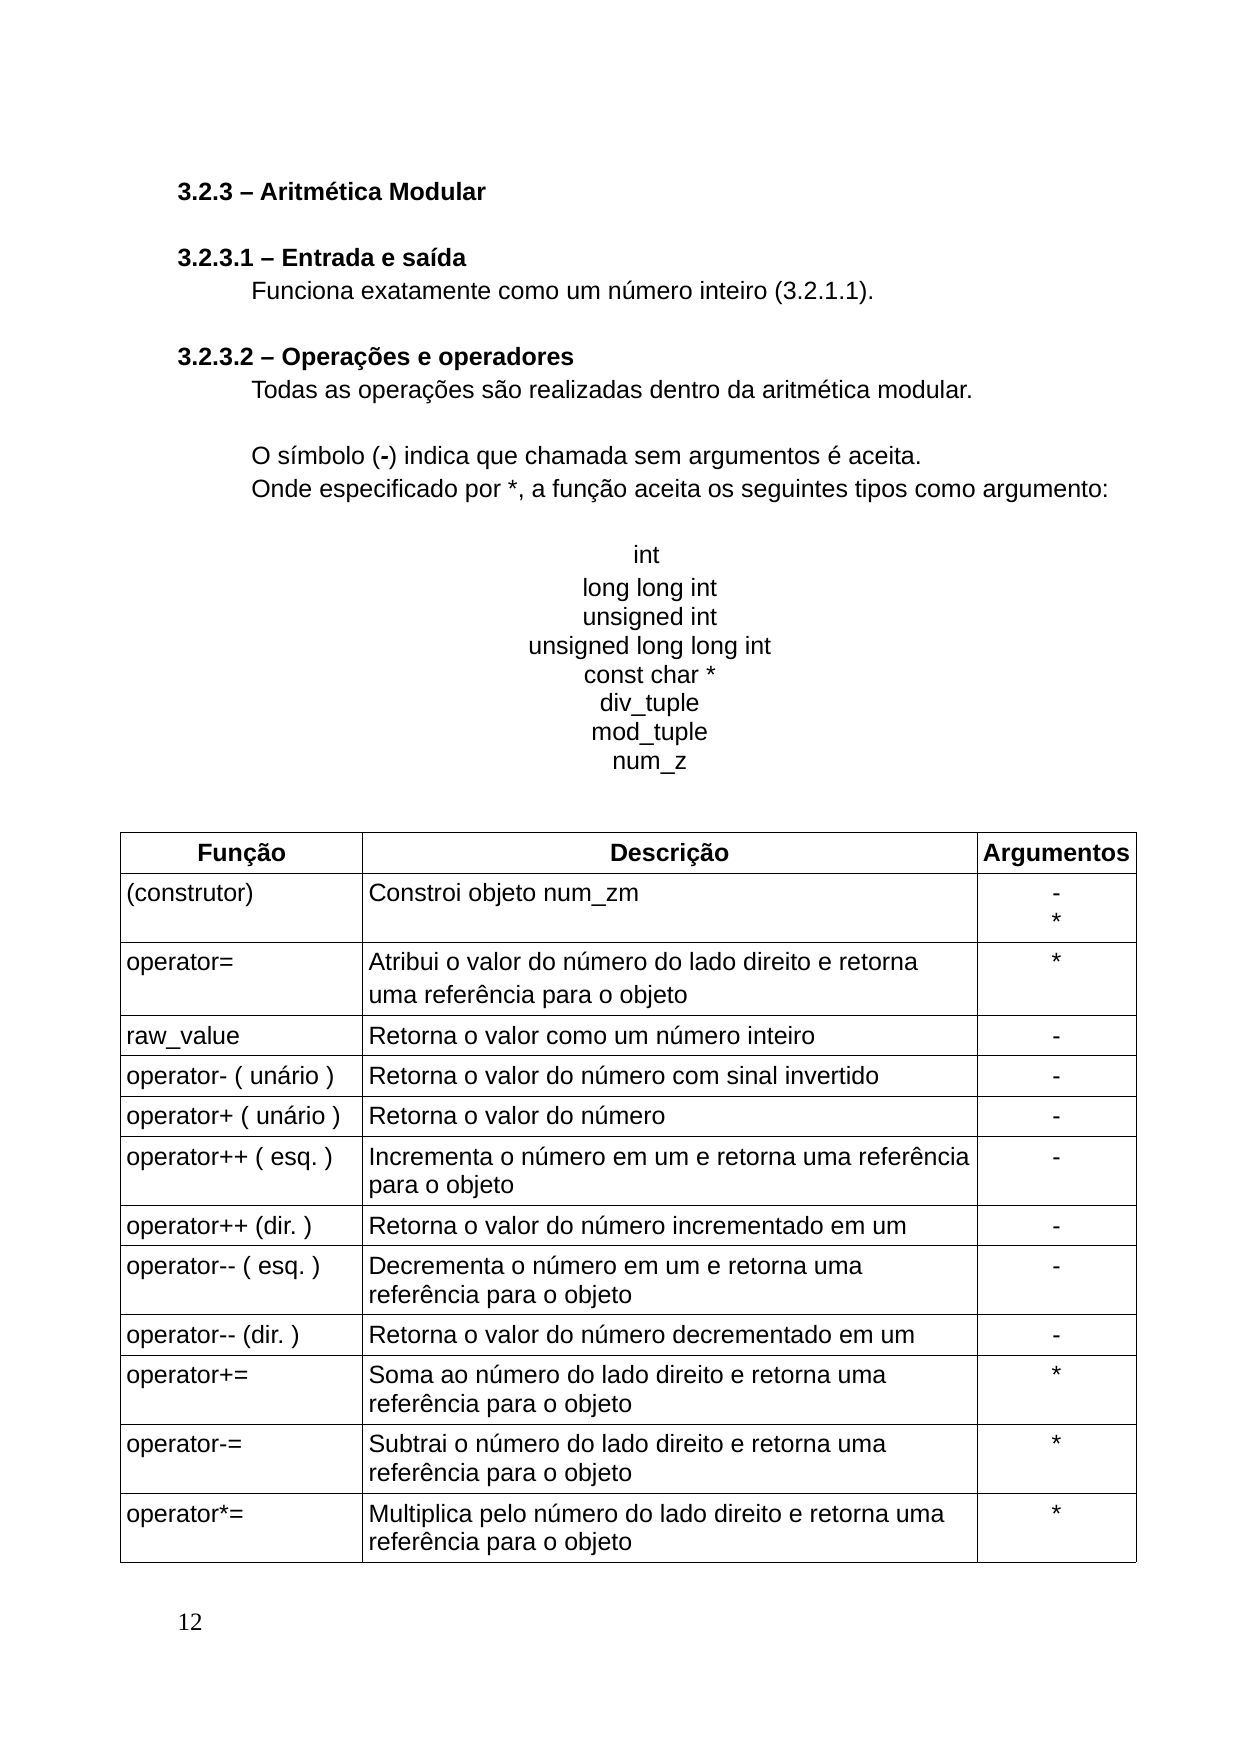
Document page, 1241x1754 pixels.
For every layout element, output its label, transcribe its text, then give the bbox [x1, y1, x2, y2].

table_cell - [978, 1056, 1136, 1096]
table_cell operator-- (dir. ) [121, 1315, 362, 1354]
table_cell Atribui o valor do número do lado direito e retorna uma referência para o objeto [363, 943, 977, 1015]
table_cell operator+ ( unário ) [121, 1097, 362, 1136]
table_cell - [978, 1016, 1136, 1055]
table_cell operator= [121, 943, 362, 1015]
table_cell Multiplica pelo número do lado direito e retorna uma referência para o objeto [363, 1494, 977, 1562]
table_cell - [978, 1137, 1136, 1205]
table_cell - [978, 1315, 1136, 1354]
text Onde especificado por *, a função aceita os seguintes tipos como argumento: [177, 474, 1122, 503]
table_cell raw_value [121, 1016, 362, 1055]
table_cell (construtor) [121, 874, 362, 942]
text mod_tuple [177, 717, 1122, 746]
table_cell - [978, 1097, 1136, 1136]
table_cell operator*= [121, 1494, 362, 1562]
text Funciona exatamente como um número inteiro (3.2.1.1). [177, 276, 1122, 305]
table_cell - [978, 1246, 1136, 1314]
table_cell * [978, 1356, 1136, 1424]
table_cell operator+= [121, 1356, 362, 1424]
table_cell operator- ( unário ) [121, 1056, 362, 1096]
text div_tuple [177, 688, 1122, 717]
table_cell Constroi objeto num_zm [363, 874, 977, 942]
text num_z [177, 746, 1122, 775]
table_cell Soma ao número do lado direito e retorna uma referência para o objeto [363, 1356, 977, 1424]
table_cell operator-- ( esq. ) [121, 1246, 362, 1314]
text int [177, 540, 1122, 569]
text unsigned long long int [177, 631, 1122, 660]
text Todas as operações são realizadas dentro da aritmética modular. [177, 375, 1122, 404]
table_cell Subtrai o número do lado direito e retorna uma referência para o objeto [363, 1425, 977, 1493]
table_cell operator-= [121, 1425, 362, 1493]
table_cell operator++ ( esq. ) [121, 1137, 362, 1205]
table_header Descrição [363, 833, 977, 872]
table_cell Retorna o valor do número decrementado em um [363, 1315, 977, 1354]
table_cell Incrementa o número em um e retorna uma referência para o objeto [363, 1137, 977, 1205]
table_cell * [978, 943, 1136, 1015]
table_header Argumentos [978, 833, 1136, 872]
text long long int [177, 573, 1122, 602]
text O símbolo (-) indica que chamada sem argumentos é aceita. [177, 441, 1122, 470]
table_cell Decrementa o número em um e retorna uma referência para o objeto [363, 1246, 977, 1314]
table_header Função [121, 833, 362, 872]
table_cell - [978, 1206, 1136, 1245]
text 3.2.3.1 – Entrada e saída [177, 243, 1122, 272]
table_cell * [978, 1425, 1136, 1493]
table_cell Retorna o valor como um número inteiro [363, 1016, 977, 1055]
table_cell - * [978, 874, 1136, 942]
text const char * [177, 660, 1122, 688]
table_cell Retorna o valor do número com sinal invertido [363, 1056, 977, 1096]
table_cell operator++ (dir. ) [121, 1206, 362, 1245]
text unsigned int [177, 602, 1122, 631]
table_cell Retorna o valor do número [363, 1097, 977, 1136]
table_cell * [978, 1494, 1136, 1562]
text 3.2.3 – Aritmética Modular [177, 177, 1122, 206]
text 3.2.3.2 – Operações e operadores [177, 342, 1122, 371]
table_cell Retorna o valor do número incrementado em um [363, 1206, 977, 1245]
